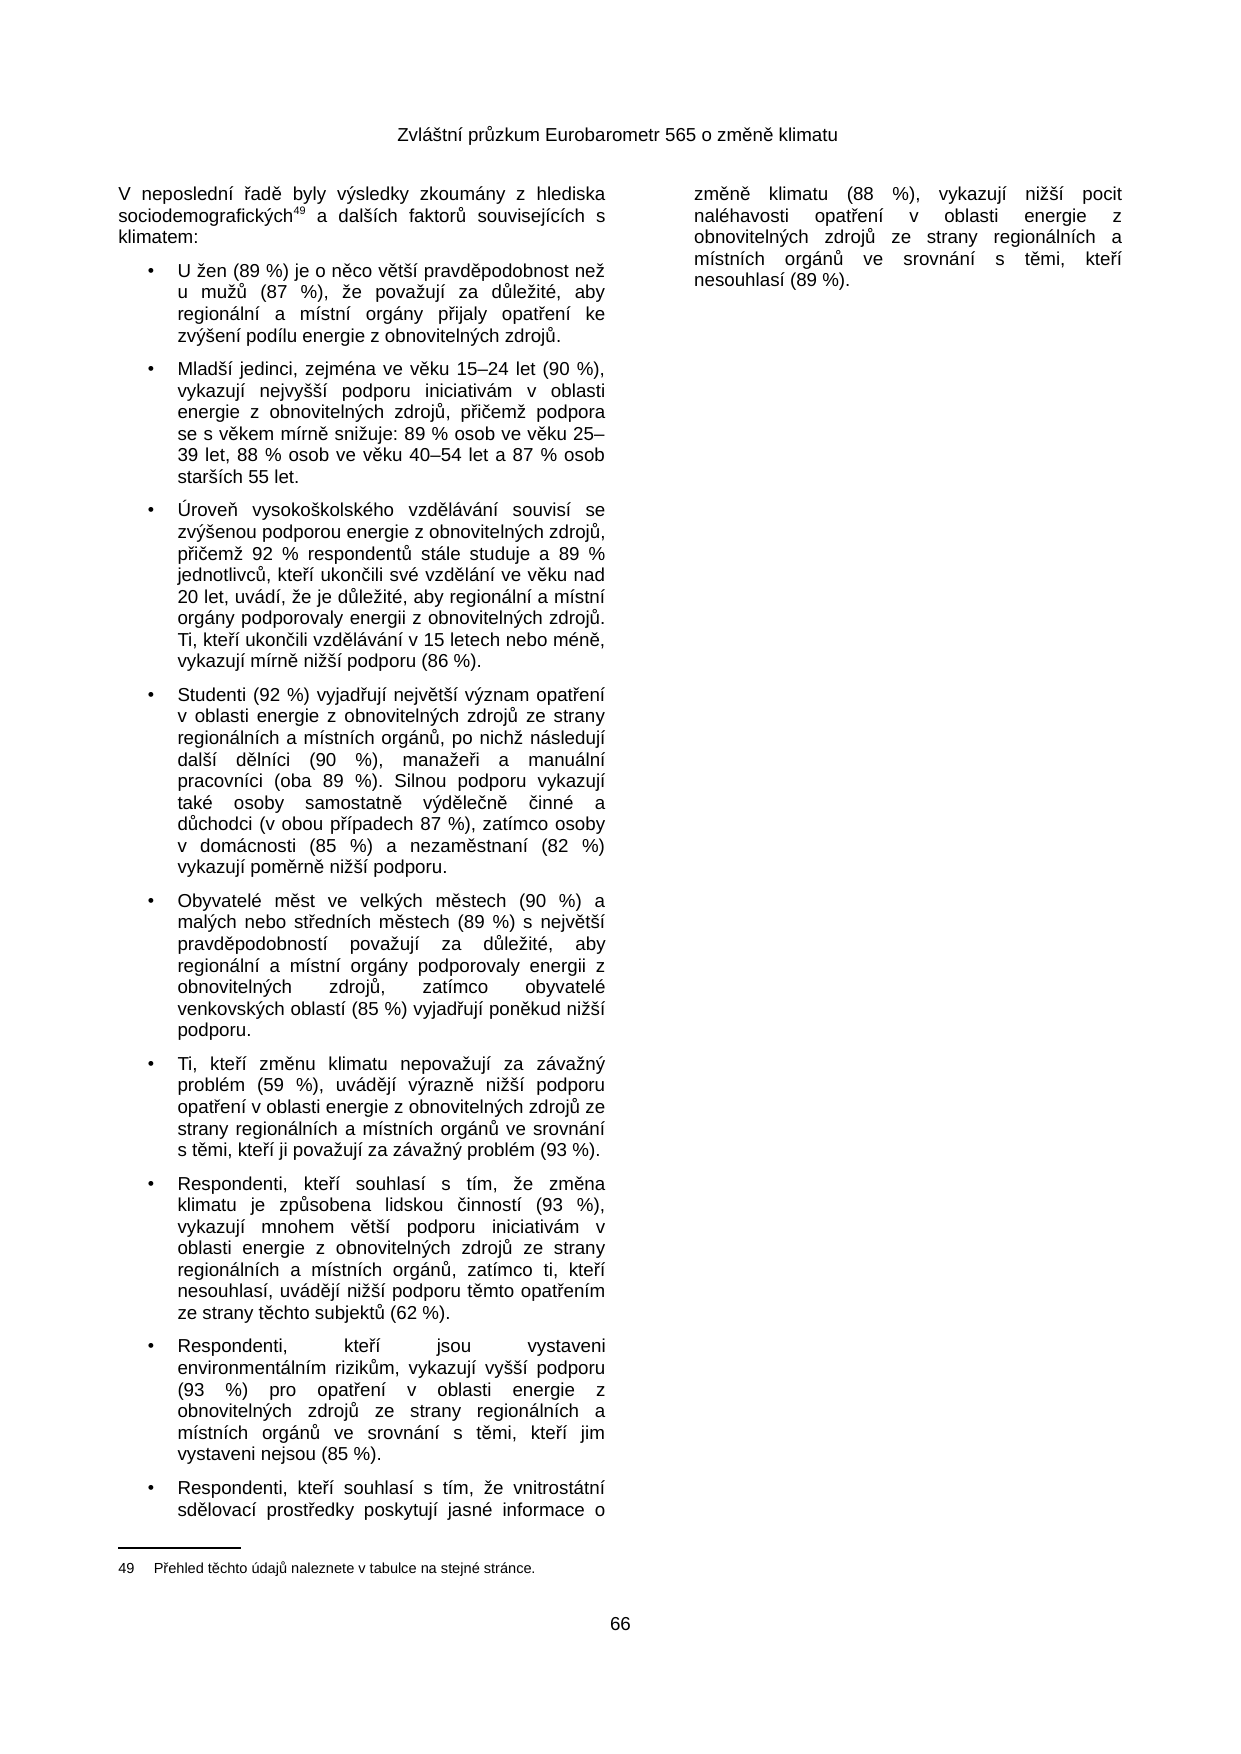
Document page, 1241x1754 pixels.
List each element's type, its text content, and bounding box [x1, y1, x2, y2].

list Respondenti, kteří souhlasí s tím, že změna klimatu je způsobena lidskou činností (93 %), vykazují mnohem větší podporu iniciativám v oblasti energie z obnovitelných zdrojů ze strany regionálních a místních orgánů, zatímco ti, kteří nesouhlasí, uvádějí nižší podporu těmto opatřením ze strany těchto subjektů (62 %). [148, 1172, 605, 1323]
list Mladší jedinci, zejména ve věku 15–24 let (90 %), vykazují nejvyšší podporu iniciativám v oblasti energie z obnovitelných zdrojů, přičemž podpora se s věkem mírně snižuje: 89 % osob ve věku 25–39 let, 88 % osob ve věku 40–54 let a 87 % osob starších 55 let. [148, 358, 605, 487]
list změně klimatu (88 %), vykazují nižší pocit naléhavosti opatření v oblasti energie z obnovitelných zdrojů ze strany regionálních a místních orgánů ve srovnání s těmi, kteří nesouhlasí (89 %). [664, 183, 1122, 291]
list Studenti (92 %) vyjadřují největší význam opatření v oblasti energie z obnovitelných zdrojů ze strany regionálních a místních orgánů, po nichž následují další dělníci (90 %), manažeři a manuální pracovníci (oba 89 %). Silnou podporu vykazují také osoby samostatně výdělečně činné a důchodci (v obou případech 87 %), zatímco osoby v domácnosti (85 %) a nezaměstnaní (82 %) vykazují poměrně nižší podporu. [148, 684, 605, 878]
list Úroveň vysokoškolského vzdělávání souvisí se zvýšenou podporou energie z obnovitelných zdrojů, přičemž 92 % respondentů stále studuje a 89 % jednotlivců, kteří ukončili své vzdělání ve věku nad 20 let, uvádí, že je důležité, aby regionální a místní orgány podporovaly energii z obnovitelných zdrojů. Ti, kteří ukončili vzdělávání v 15 letech nebo méně, vykazují mírně nižší podporu (86 %). [148, 499, 605, 672]
list Obyvatelé měst ve velkých městech (90 %) a malých nebo středních městech (89 %) s největší pravděpodobností považují za důležité, aby regionální a místní orgány podporovaly energii z obnovitelných zdrojů, zatímco obyvatelé venkovských oblastí (85 %) vyjadřují poněkud nižší podporu. [148, 890, 605, 1041]
list Respondenti, kteří souhlasí s tím, že vnitrostátní sdělovací prostředky poskytují jasné informace o [148, 1477, 605, 1520]
list U žen (89 %) je o něco větší pravděpodobnost než u mužů (87 %), že považují za důležité, aby regionální a místní orgány přijaly opatření ke zvýšení podílu energie z obnovitelných zdrojů. [148, 259, 605, 346]
list Ti, kteří změnu klimatu nepovažují za závažný problém (59 %), uvádějí výrazně nižší podporu opatření v oblasti energie z obnovitelných zdrojů ze strany regionálních a místních orgánů ve srovnání s těmi, kteří ji považují za závažný problém (93 %). [148, 1053, 605, 1161]
text Přehled těchto údajů naleznete v tabulce na stejné stránce. [118, 1560, 605, 1577]
text V neposlední řadě byly výsledky zkoumány z hlediska sociodemografických a dalších faktorů souvisejících s klimatem: [118, 183, 605, 248]
list Respondenti, kteří jsou vystaveni environmentálním rizikům, vykazují vyšší podporu (93 %) pro opatření v oblasti energie z obnovitelných zdrojů ze strany regionálních a místních orgánů ve srovnání s těmi, kteří jim vystaveni nejsou (85 %). [148, 1335, 605, 1465]
